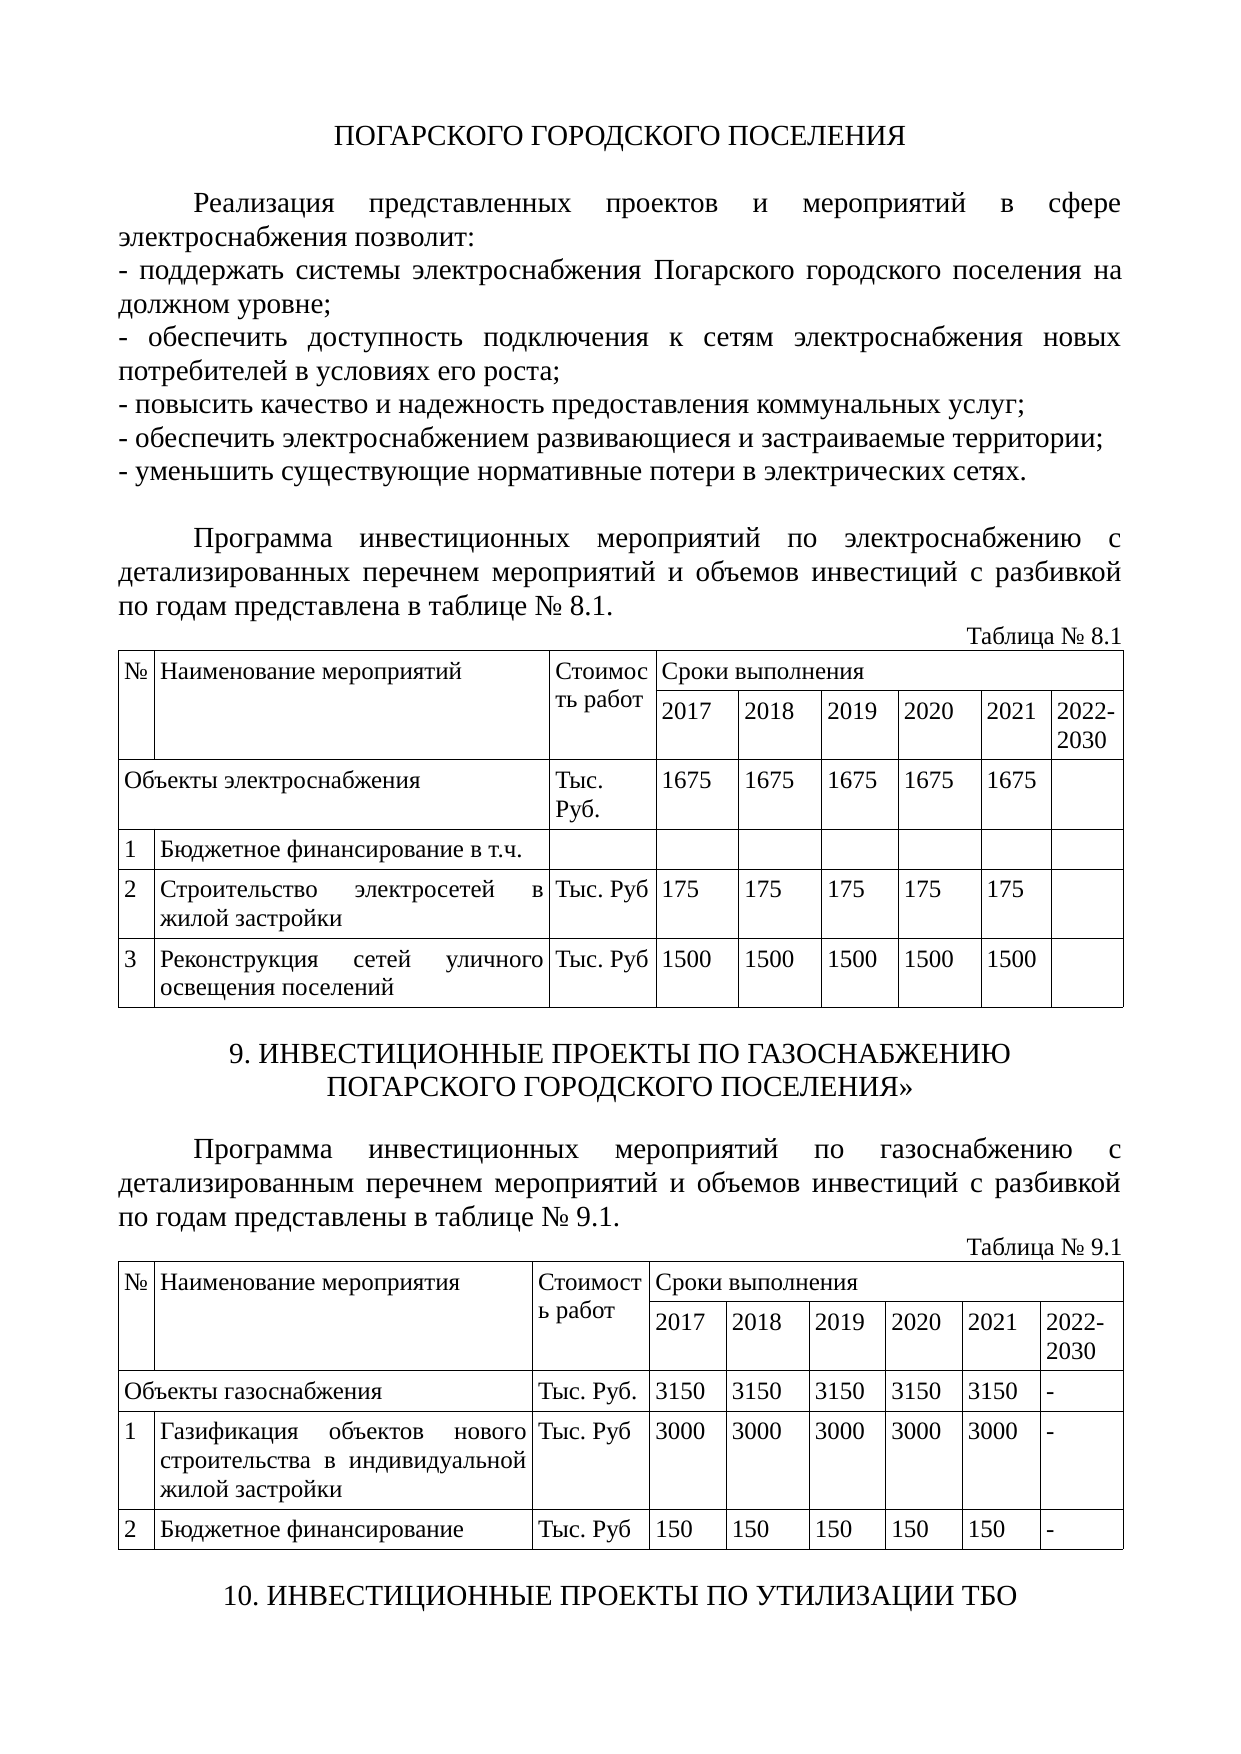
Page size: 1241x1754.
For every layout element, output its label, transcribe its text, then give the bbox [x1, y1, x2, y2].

table_cell Бюджетное финансирование [155, 1510, 532, 1549]
table_cell 2019 [810, 1302, 885, 1370]
table_cell 150 [886, 1510, 962, 1549]
table_cell [822, 830, 898, 869]
text Программа инвестиционных мероприятий по газоснабжению с детализированным перечнем мероприятий и объемов инвестиций с разбивкой по годам представлены в таблице № 9.1. [118, 1132, 1122, 1232]
table_cell 3000 [650, 1412, 726, 1508]
table_cell 1675 [822, 760, 898, 828]
text 9. ИНВЕСТИЦИОННЫЕ ПРОЕКТЫ ПО ГАЗОСНАБЖЕНИЮ [118, 1036, 1122, 1069]
text Программа инвестиционных мероприятий по электроснабжению с детализированных перечнем мероприятий и объемов инвестиций с разбивкой по годам представлена в таблице № 8.1. [118, 521, 1122, 621]
text ПОГАРСКОГО ГОРОДСКОГО ПОСЕЛЕНИЯ [118, 118, 1122, 152]
table_cell Тыс. Руб [533, 1412, 649, 1508]
table_cell 175 [982, 870, 1051, 938]
table_cell Тыс. Руб [533, 1510, 649, 1549]
table_cell 1 [119, 1412, 154, 1508]
table_cell Тыс. Руб [550, 870, 656, 938]
table_cell 1675 [739, 760, 821, 828]
table_cell 2022-2030 [1041, 1302, 1123, 1370]
table_cell 3000 [810, 1412, 885, 1508]
table_header Наименование мероприятия [155, 1262, 532, 1370]
table_cell 175 [822, 870, 898, 938]
table_cell [739, 830, 821, 869]
table_cell 3150 [650, 1371, 726, 1411]
table_cell 175 [657, 870, 738, 938]
table_cell 1 [119, 830, 154, 869]
table_cell 1500 [982, 939, 1051, 1007]
table_cell 3000 [886, 1412, 962, 1508]
table_cell 1675 [899, 760, 981, 828]
table_cell [1052, 830, 1123, 869]
table_header Стоимость работ [550, 651, 656, 759]
table_cell 1675 [657, 760, 738, 828]
table_cell 3000 [963, 1412, 1040, 1508]
table_cell 150 [650, 1510, 726, 1549]
table_cell 2017 [650, 1302, 726, 1370]
table_cell 2018 [727, 1302, 809, 1370]
text ПОГАРСКОГО ГОРОДСКОГО ПОСЕЛЕНИЯ» [118, 1069, 1122, 1103]
table_cell 1500 [899, 939, 981, 1007]
table_cell 175 [739, 870, 821, 938]
table_cell Объекты электроснабжения [119, 760, 549, 828]
table_cell Тыс. Руб. [550, 760, 656, 828]
table_cell 1500 [657, 939, 738, 1007]
text - поддержать системы электроснабжения Погарского городского поселения на должном уровне; [118, 252, 1122, 319]
table_cell [1052, 939, 1123, 1007]
table_cell Тыс. Руб. [533, 1371, 649, 1411]
table_cell Строительство электросетей в жилой застройки [155, 870, 549, 938]
table_cell 3150 [886, 1371, 962, 1411]
text Реализация представленных проектов и мероприятий в сфере электроснабжения позволит: [118, 185, 1122, 252]
table_cell [550, 830, 656, 869]
text Таблица № 8.1 [118, 621, 1122, 650]
table_cell 3150 [810, 1371, 885, 1411]
table_cell Газификация объектов нового строительства в индивидуальной жилой застройки [155, 1412, 532, 1508]
table_cell 3 [119, 939, 154, 1007]
table_cell 150 [963, 1510, 1040, 1549]
table_cell 1500 [822, 939, 898, 1007]
table_header № [119, 651, 154, 759]
text - обеспечить доступность подключения к сетям электроснабжения новых потребителей в условиях его роста; [118, 319, 1122, 386]
text 10. ИНВЕСТИЦИОННЫЕ ПРОЕКТЫ ПО УТИЛИЗАЦИИ ТБО [118, 1578, 1122, 1611]
table_cell 2020 [899, 691, 981, 759]
table_cell Реконструкция сетей уличного освещения поселений [155, 939, 549, 1007]
text - повысить качество и надежность предоставления коммунальных услуг; [118, 386, 1122, 420]
table_cell [1052, 760, 1123, 828]
table_cell 2019 [822, 691, 898, 759]
table_header Сроки выполнения [650, 1262, 1123, 1301]
table_cell 150 [727, 1510, 809, 1549]
table_cell 2022-2030 [1052, 691, 1123, 759]
table_cell 1500 [739, 939, 821, 1007]
table_header Стоимость работ [533, 1262, 649, 1370]
table_cell 2018 [739, 691, 821, 759]
text - уменьшить существующие нормативные потери в электрических сетях. [118, 453, 1122, 487]
table_cell 2020 [886, 1302, 962, 1370]
table_cell [657, 830, 738, 869]
table_header Сроки выполнения [657, 651, 1123, 690]
table_cell [1052, 870, 1123, 938]
table_cell 2 [119, 1510, 154, 1549]
table_cell 1675 [982, 760, 1051, 828]
table_cell Тыс. Руб [550, 939, 656, 1007]
table_cell 175 [899, 870, 981, 938]
text - обеспечить электроснабжением развивающиеся и застраиваемые территории; [118, 420, 1122, 453]
table_cell 3150 [727, 1371, 809, 1411]
table_cell - [1041, 1371, 1123, 1411]
text Таблица № 9.1 [118, 1232, 1122, 1261]
table_cell 2021 [963, 1302, 1040, 1370]
table_cell Объекты газоснабжения [119, 1371, 532, 1411]
table_header Наименование мероприятий [155, 651, 549, 759]
table_cell - [1041, 1510, 1123, 1549]
table_cell 2017 [657, 691, 738, 759]
table_cell [899, 830, 981, 869]
table_cell 3000 [727, 1412, 809, 1508]
table_cell - [1041, 1412, 1123, 1508]
table_header № [119, 1262, 154, 1370]
table_cell 3150 [963, 1371, 1040, 1411]
table_cell Бюджетное финансирование в т.ч. [155, 830, 549, 869]
table_cell [982, 830, 1051, 869]
table_cell 150 [810, 1510, 885, 1549]
table_cell 2 [119, 870, 154, 938]
table_cell 2021 [982, 691, 1051, 759]
